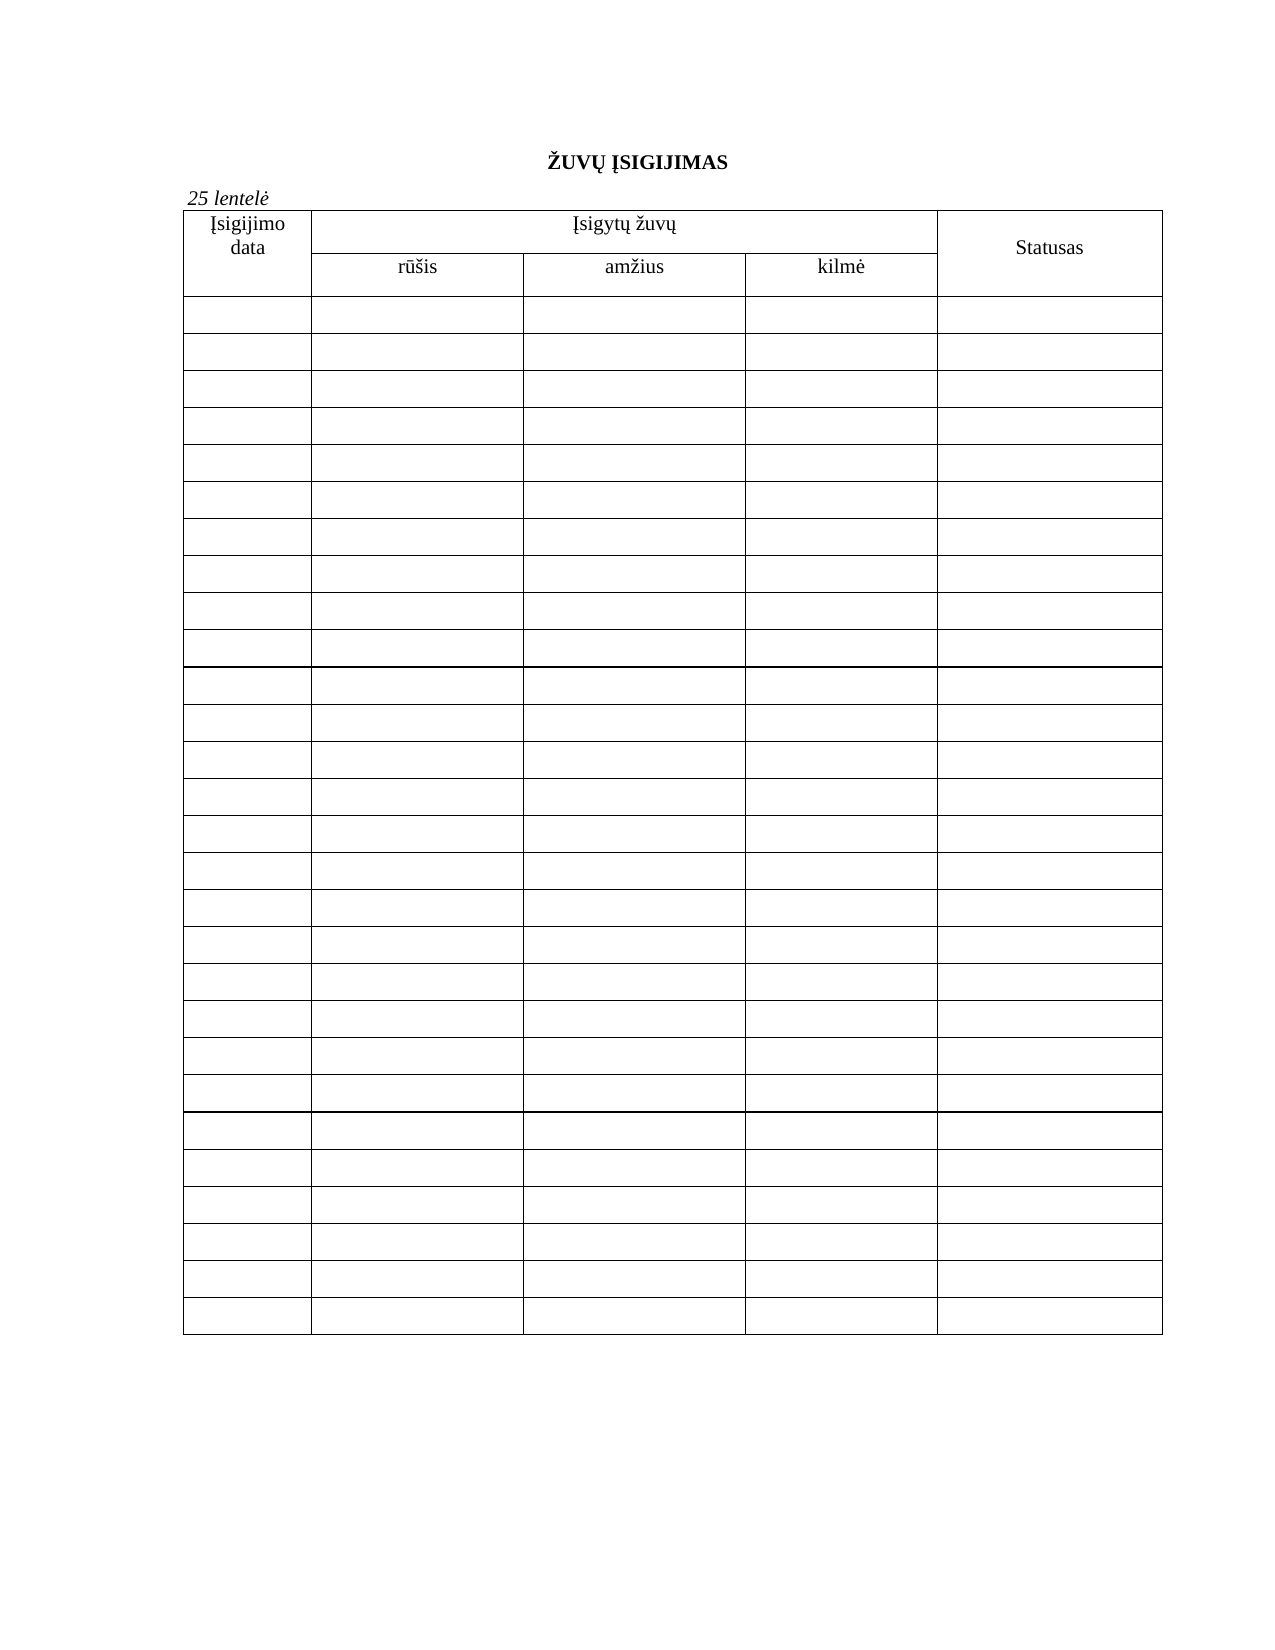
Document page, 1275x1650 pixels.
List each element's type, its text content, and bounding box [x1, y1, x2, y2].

table_cell [524, 1113, 745, 1148]
table_cell [312, 1224, 523, 1260]
table_cell [312, 668, 523, 703]
table_cell [746, 1224, 937, 1260]
table_cell [312, 1038, 523, 1074]
table_cell [938, 1113, 1162, 1148]
table_cell [524, 1001, 745, 1037]
table_cell [524, 371, 745, 407]
table_cell [938, 1224, 1162, 1260]
table_cell [312, 742, 523, 778]
table_cell [746, 1038, 937, 1074]
table_cell kilmė [746, 254, 937, 296]
table_cell [746, 1001, 937, 1037]
table_cell [184, 334, 311, 370]
table_cell [524, 408, 745, 444]
table_cell [184, 890, 311, 926]
table_cell [312, 408, 523, 444]
table_cell [184, 853, 311, 889]
table_cell [184, 1298, 311, 1334]
table_cell [746, 816, 937, 852]
table_cell [938, 556, 1162, 592]
table_cell [746, 742, 937, 778]
table_cell [184, 1150, 311, 1186]
table_cell [312, 1261, 523, 1297]
table_cell [938, 593, 1162, 629]
table_cell [524, 482, 745, 518]
table_cell [746, 853, 937, 889]
table_cell [746, 1113, 937, 1148]
table_cell [312, 556, 523, 592]
table_cell [524, 1261, 745, 1297]
table_cell [312, 334, 523, 370]
table_cell [746, 371, 937, 407]
table_cell [312, 482, 523, 518]
table_cell [184, 1038, 311, 1074]
table_cell [312, 630, 523, 666]
table_cell [746, 1261, 937, 1297]
table_cell [746, 705, 937, 741]
table_cell [184, 630, 311, 666]
table_header Statusas [938, 211, 1162, 296]
table_cell [184, 742, 311, 778]
table_cell [312, 705, 523, 741]
table_cell [746, 779, 937, 815]
table_cell [524, 445, 745, 481]
table_cell [312, 519, 523, 555]
table_cell [312, 816, 523, 852]
table_cell [524, 1075, 745, 1111]
table_cell [938, 853, 1162, 889]
table_cell [184, 668, 311, 703]
table_cell [524, 593, 745, 629]
table_cell amžius [524, 254, 745, 296]
table_cell [938, 519, 1162, 555]
table_cell [184, 1224, 311, 1260]
table_cell [746, 334, 937, 370]
table_cell [524, 890, 745, 926]
table_cell [524, 927, 745, 963]
table_cell [938, 1038, 1162, 1074]
table_cell [524, 1187, 745, 1223]
table_cell [184, 556, 311, 592]
table_cell [938, 927, 1162, 963]
table_cell [184, 1001, 311, 1037]
table_cell [524, 1298, 745, 1334]
table_cell [312, 445, 523, 481]
table_cell [938, 334, 1162, 370]
table_cell [938, 705, 1162, 741]
table_cell rūšis [312, 254, 523, 296]
table_cell [184, 519, 311, 555]
table_cell [746, 668, 937, 703]
table_cell [746, 445, 937, 481]
table_cell [312, 927, 523, 963]
table_cell [746, 482, 937, 518]
table_cell [746, 297, 937, 333]
table_cell [524, 630, 745, 666]
table_cell [938, 816, 1162, 852]
table_cell [746, 1075, 937, 1111]
table_cell [184, 593, 311, 629]
table_cell [524, 742, 745, 778]
table_cell [746, 519, 937, 555]
table_cell [184, 445, 311, 481]
table_cell [938, 1001, 1162, 1037]
table_cell [746, 1298, 937, 1334]
table_cell [184, 927, 311, 963]
table_cell [746, 964, 937, 1000]
table_cell [524, 779, 745, 815]
table_cell [938, 482, 1162, 518]
table_cell [746, 890, 937, 926]
table_cell [938, 779, 1162, 815]
text 25 lentelė [187, 186, 1087, 210]
table_cell [312, 1150, 523, 1186]
table_cell [524, 1038, 745, 1074]
table_cell [524, 1150, 745, 1186]
table_cell [312, 964, 523, 1000]
table_cell [524, 705, 745, 741]
table_cell [184, 1113, 311, 1148]
table_cell [938, 890, 1162, 926]
table_cell [938, 668, 1162, 703]
table_cell [312, 853, 523, 889]
table_cell [524, 556, 745, 592]
table_cell [524, 297, 745, 333]
table_cell [184, 371, 311, 407]
table_cell [184, 816, 311, 852]
table_cell [312, 297, 523, 333]
table_cell [746, 1150, 937, 1186]
table_cell [312, 779, 523, 815]
table_cell [184, 482, 311, 518]
table_header Įsigijimo data [184, 211, 311, 296]
table_cell [524, 816, 745, 852]
table_cell [184, 297, 311, 333]
table_cell [746, 593, 937, 629]
table_cell [938, 630, 1162, 666]
table_cell [524, 519, 745, 555]
table_cell [312, 1001, 523, 1037]
table_cell [184, 1075, 311, 1111]
table_cell [746, 927, 937, 963]
table_cell [312, 1187, 523, 1223]
table_cell [746, 1187, 937, 1223]
table_cell [938, 371, 1162, 407]
table_cell [312, 371, 523, 407]
table_header Įsigytų žuvų [312, 211, 937, 253]
table_cell [184, 705, 311, 741]
table_cell [938, 1150, 1162, 1186]
table_cell [312, 890, 523, 926]
text Žuvų įsigijimas [187, 150, 1087, 174]
table_cell [184, 1261, 311, 1297]
table_cell [938, 445, 1162, 481]
table_cell [938, 742, 1162, 778]
table_cell [524, 1224, 745, 1260]
table_cell [746, 408, 937, 444]
table_cell [938, 1187, 1162, 1223]
table_cell [938, 1261, 1162, 1297]
table_cell [524, 668, 745, 703]
table_cell [184, 408, 311, 444]
table_cell [938, 1075, 1162, 1111]
table_cell [184, 1187, 311, 1223]
table_cell [938, 297, 1162, 333]
table_cell [312, 1075, 523, 1111]
table_cell [184, 964, 311, 1000]
table_cell [184, 779, 311, 815]
table_cell [312, 1298, 523, 1334]
table_cell [746, 630, 937, 666]
table_cell [524, 334, 745, 370]
table_cell [312, 593, 523, 629]
table_cell [746, 556, 937, 592]
table_cell [524, 964, 745, 1000]
table_cell [312, 1113, 523, 1148]
table_cell [938, 1298, 1162, 1334]
table_cell [938, 408, 1162, 444]
table_cell [938, 964, 1162, 1000]
table_cell [524, 853, 745, 889]
